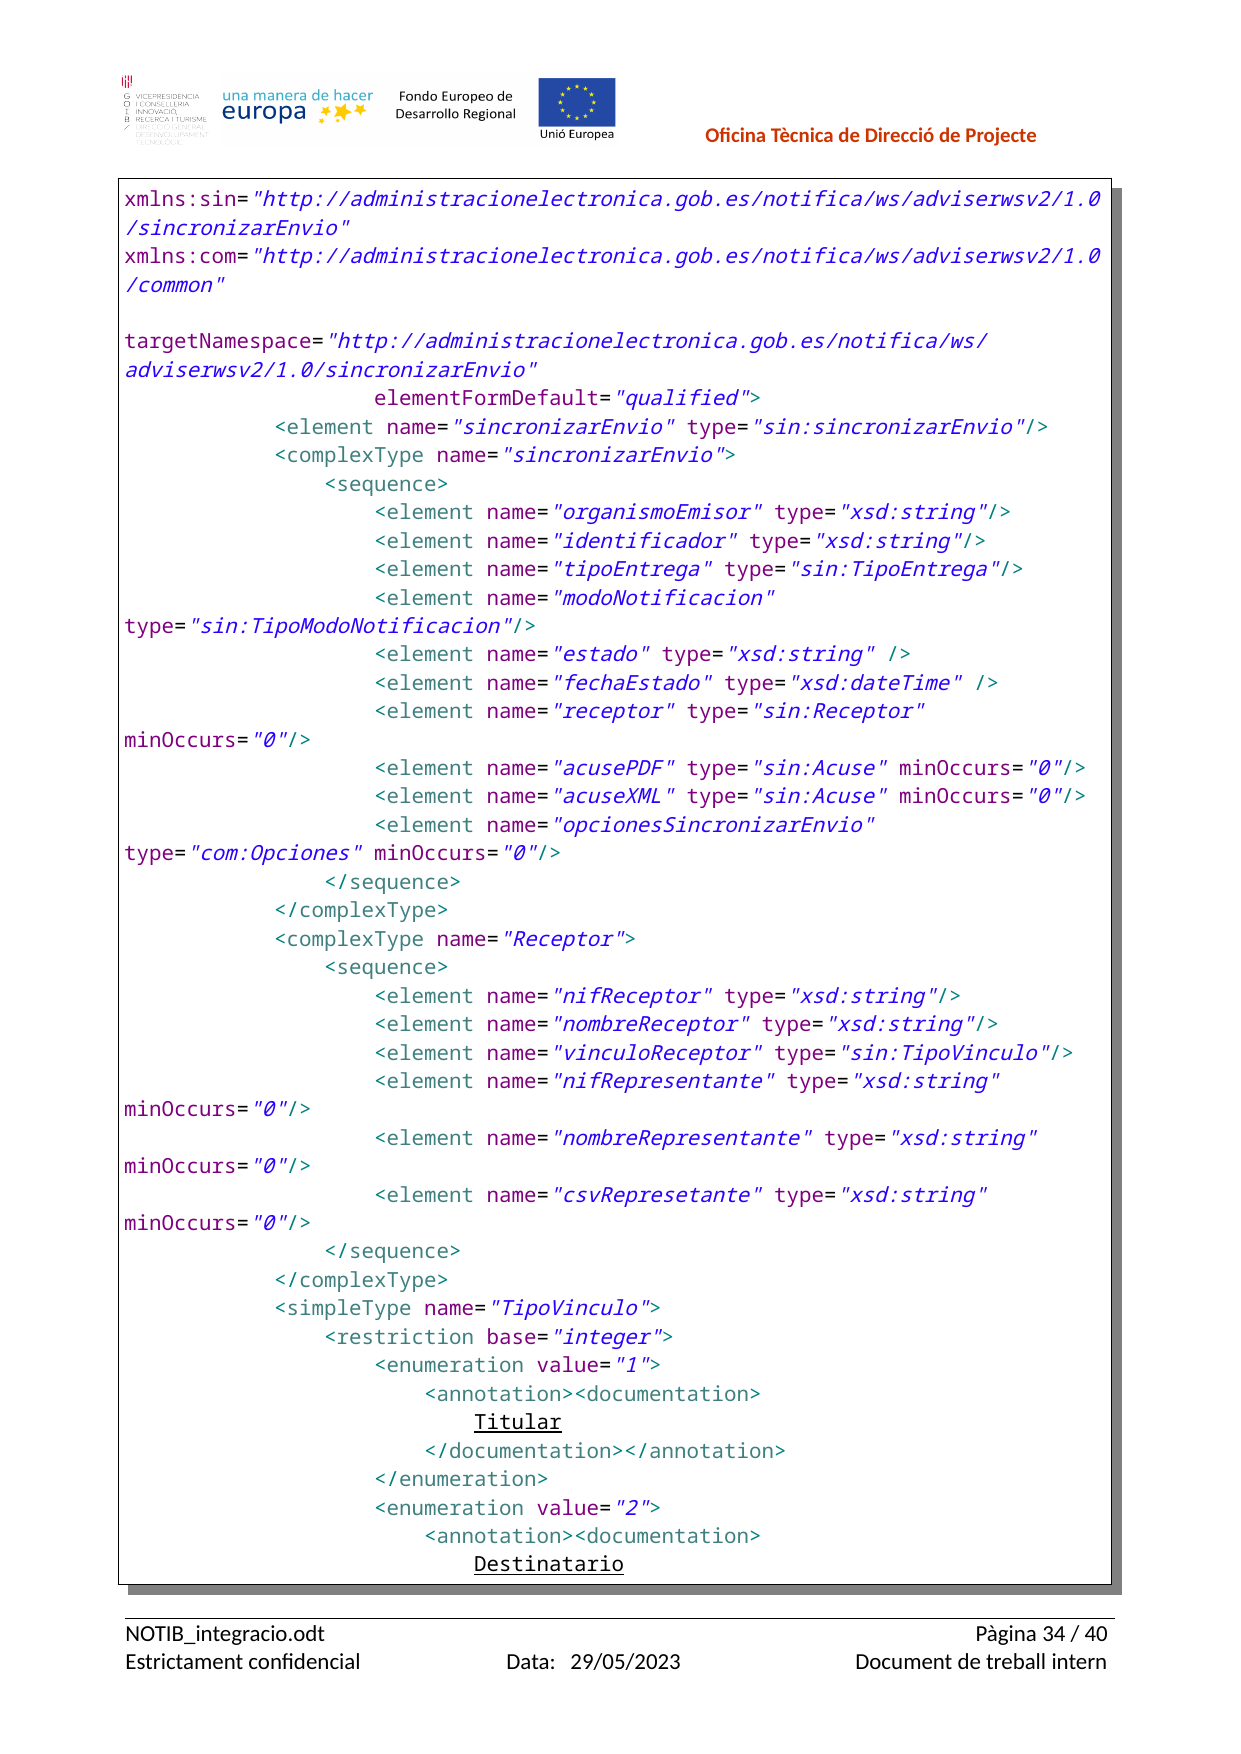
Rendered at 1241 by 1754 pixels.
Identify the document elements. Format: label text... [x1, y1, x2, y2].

picture [118, 73, 213, 147]
picture [219, 73, 621, 147]
table_header xmlns:sin="http://administracionelectronica.gob.es/notifica/ws/adviserwsv2/1.0/sincronizarEnvio" xmlns:com="http://administracionelectronica.gob.es/notifica/ws/adviserwsv2/1.0/common" targetNamespace="http://administracionelectronica.gob.es/notifica/ws/adviserwsv2/1.0/sincronizarEnvio" elementFormDefault="qualified"> <element name="sincronizarEnvio" type="sin:sincronizarEnvio"/> <complexType name="sincronizarEnvio"> <sequence> <element name="organismoEmisor" type="xsd:string"/> <element name="identificador" type="xsd:string"/> <element name="tipoEntrega" type="sin:TipoEntrega"/> <element name="modoNotificacion" type="sin:TipoModoNotificacion"/> <element name="estado" type="xsd:string" /> <element name="fechaEstado" type="xsd:dateTime" /> <element name="receptor" type="sin:Receptor" minOccurs="0"/> <element name="acusePDF" type="sin:Acuse" minOccurs="0"/> <element name="acuseXML" type="sin:Acuse" minOccurs="0"/> <element name="opcionesSincronizarEnvio" type="com:Opciones" minOccurs="0"/> </sequence> </complexType> <complexType name="Receptor"> <sequence> <element name="nifReceptor" type="xsd:string"/> <element name="nombreReceptor" type="xsd:string"/> <element name="vinculoReceptor" type="sin:TipoVinculo"/> <element name="nifRepresentante" type="xsd:string" minOccurs="0"/> <element name="nombreRepresentante" type="xsd:string" minOccurs="0"/> <element name="csvRepresetante" type="xsd:string" minOccurs="0"/> </sequence> </complexType> <simpleType name="TipoVinculo"> <restriction base="integer"> <enumeration value="1"> <annotation><documentation> Titular </documentation></annotation> </enumeration> <enumeration value="2"> <annotation><documentation> Destinatario [119, 179, 1111, 1584]
